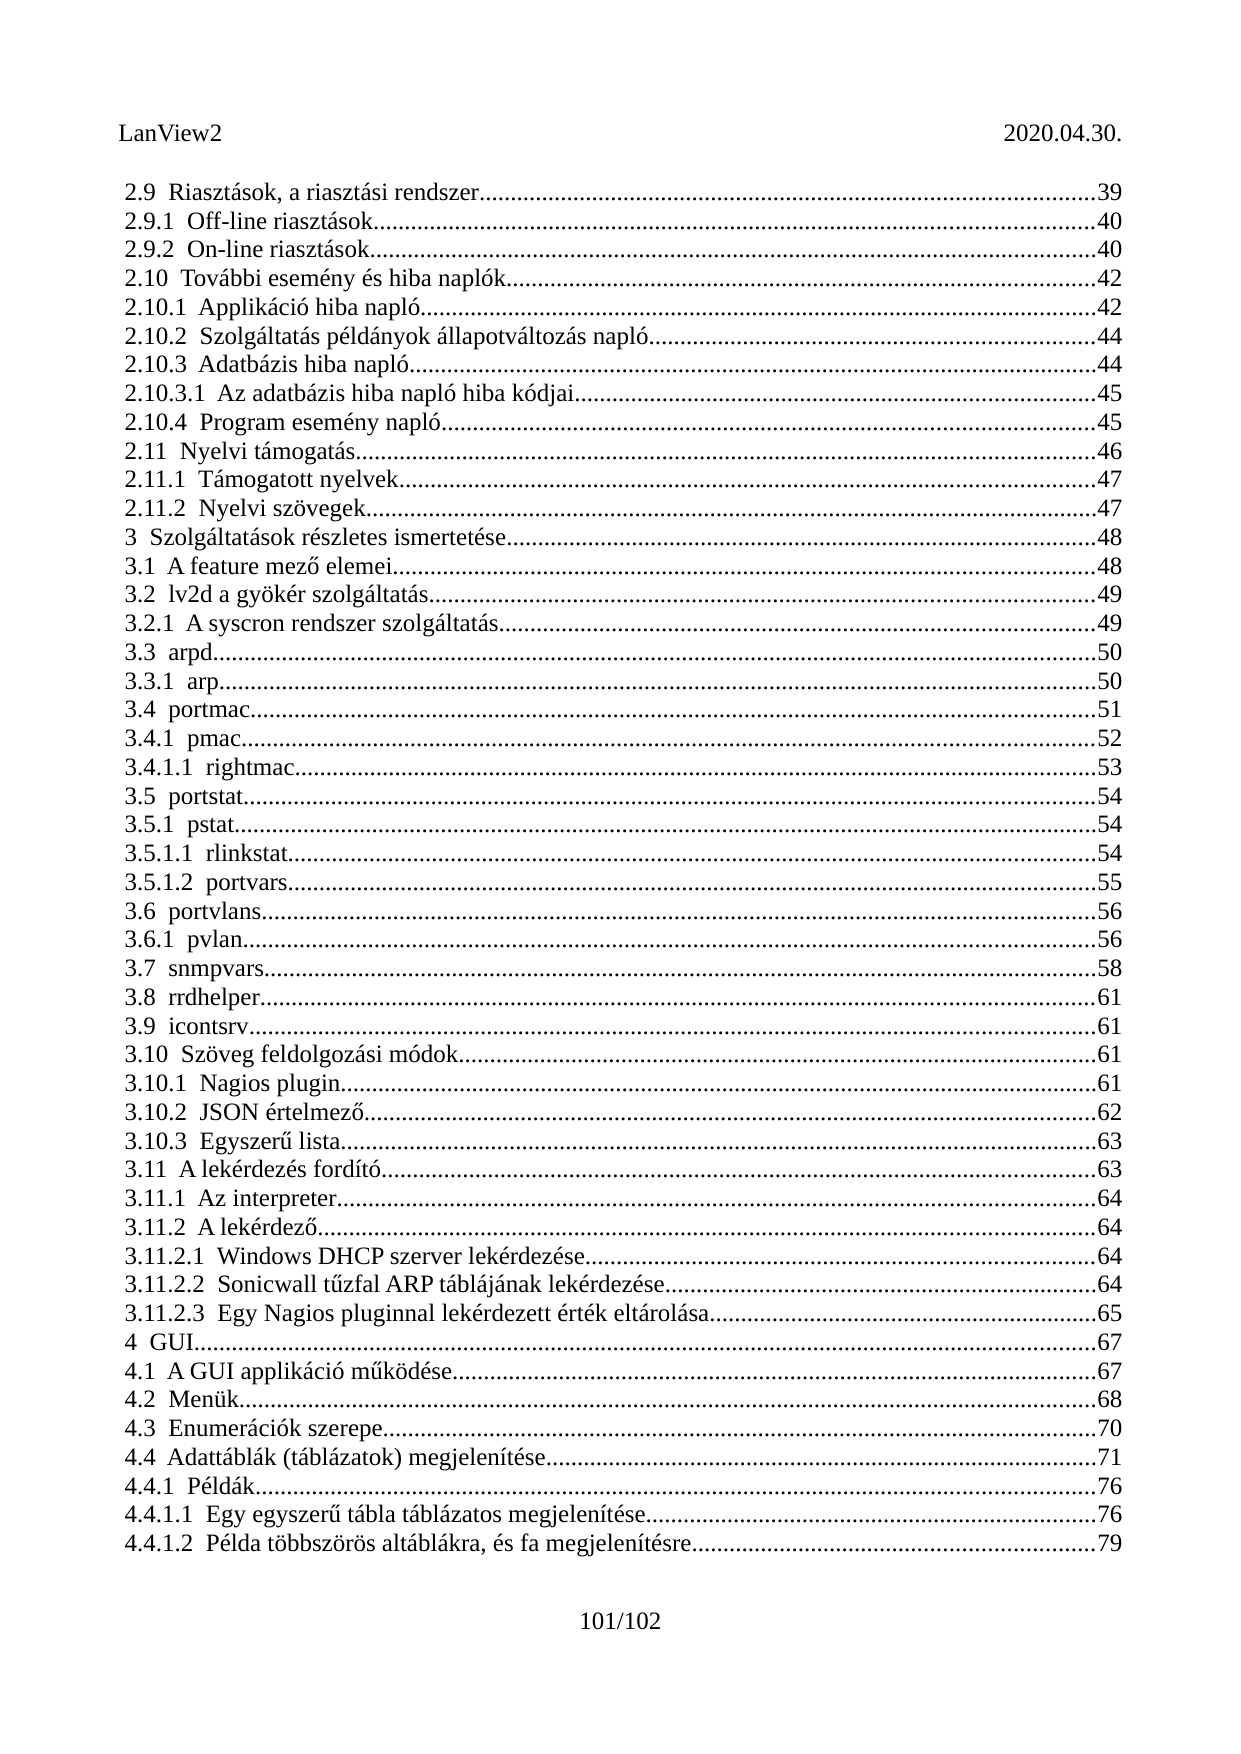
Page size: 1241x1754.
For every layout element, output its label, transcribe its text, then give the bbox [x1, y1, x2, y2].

text 3.2 lv2d a gyökér szolgáltatás 49 [118, 579, 1122, 608]
text 2.10.4 Program esemény napló 45 [118, 407, 1122, 436]
text 2.10.3 Adatbázis hiba napló 44 [118, 349, 1122, 378]
text 3.11.2 A lekérdező 64 [118, 1212, 1122, 1241]
text 2.9.2 On-line riasztások 40 [118, 234, 1122, 263]
text 3.6.1 pvlan 56 [118, 924, 1122, 953]
text 3.7 snmpvars 58 [118, 953, 1122, 982]
text 2.11.1 Támogatott nyelvek 47 [118, 464, 1122, 493]
text 2.11.2 Nyelvi szövegek 47 [118, 493, 1122, 522]
text 4.1 A GUI applikáció működése 67 [118, 1356, 1122, 1384]
text 2.11 Nyelvi támogatás 46 [118, 436, 1122, 464]
text 4.4.1.2 Példa többszörös altáblákra, és fa megjelenítésre 79 [118, 1528, 1122, 1557]
text 3.5.1.2 portvars 55 [118, 867, 1122, 896]
text 3.4.1 pmac 52 [118, 723, 1122, 752]
text 3.9 icontsrv 61 [118, 1011, 1122, 1039]
text 3.10 Szöveg feldolgozási módok 61 [118, 1039, 1122, 1068]
text 2.10 További esemény és hiba naplók 42 [118, 263, 1122, 292]
text 3.10.2 JSON értelmező 62 [118, 1097, 1122, 1126]
text 3.10.1 Nagios plugin 61 [118, 1068, 1122, 1097]
text 3.5 portstat 54 [118, 781, 1122, 809]
text 3.10.3 Egyszerű lista 63 [118, 1126, 1122, 1154]
text 2.10.2 Szolgáltatás példányok állapotváltozás napló 44 [118, 321, 1122, 349]
text 2.10.1 Applikáció hiba napló 42 [118, 292, 1122, 321]
text 4.4.1.1 Egy egyszerű tábla táblázatos megjelenítése 76 [118, 1499, 1122, 1528]
text 4.3 Enumerációk szerepe 70 [118, 1413, 1122, 1442]
text 3.6 portvlans 56 [118, 896, 1122, 924]
text 3.3.1 arp 50 [118, 666, 1122, 694]
text 3.8 rrdhelper 61 [118, 982, 1122, 1011]
text 2.9.1 Off-line riasztások 40 [118, 206, 1122, 234]
text 3.1 A feature mező elemei 48 [118, 551, 1122, 579]
text 2.10.3.1 Az adatbázis hiba napló hiba kódjai 45 [118, 378, 1122, 407]
text 3.11.2.3 Egy Nagios pluginnal lekérdezett érték eltárolása 65 [118, 1298, 1122, 1327]
text 3.2.1 A syscron rendszer szolgáltatás 49 [118, 608, 1122, 637]
text 4.4.1 Példák 76 [118, 1471, 1122, 1499]
text 3.11 A lekérdezés fordító 63 [118, 1154, 1122, 1183]
text 3.4.1.1 rightmac 53 [118, 752, 1122, 781]
text 3.11.2.2 Sonicwall tűzfal ARP táblájának lekérdezése 64 [118, 1269, 1122, 1298]
text 3.5.1.1 rlinkstat 54 [118, 838, 1122, 867]
text 3 Szolgáltatások részletes ismertetése 48 [118, 522, 1122, 551]
text 4.4 Adattáblák (táblázatok) megjelenítése 71 [118, 1442, 1122, 1471]
text 2.9 Riasztások, a riasztási rendszer 39 [118, 177, 1122, 206]
text 3.11.1 Az interpreter 64 [118, 1183, 1122, 1212]
text 3.3 arpd 50 [118, 637, 1122, 666]
text 4 GUI 67 [118, 1327, 1122, 1356]
text 3.5.1 pstat 54 [118, 809, 1122, 838]
text 3.11.2.1 Windows DHCP szerver lekérdezése 64 [118, 1241, 1122, 1269]
text 3.4 portmac 51 [118, 694, 1122, 723]
text 4.2 Menük 68 [118, 1384, 1122, 1413]
